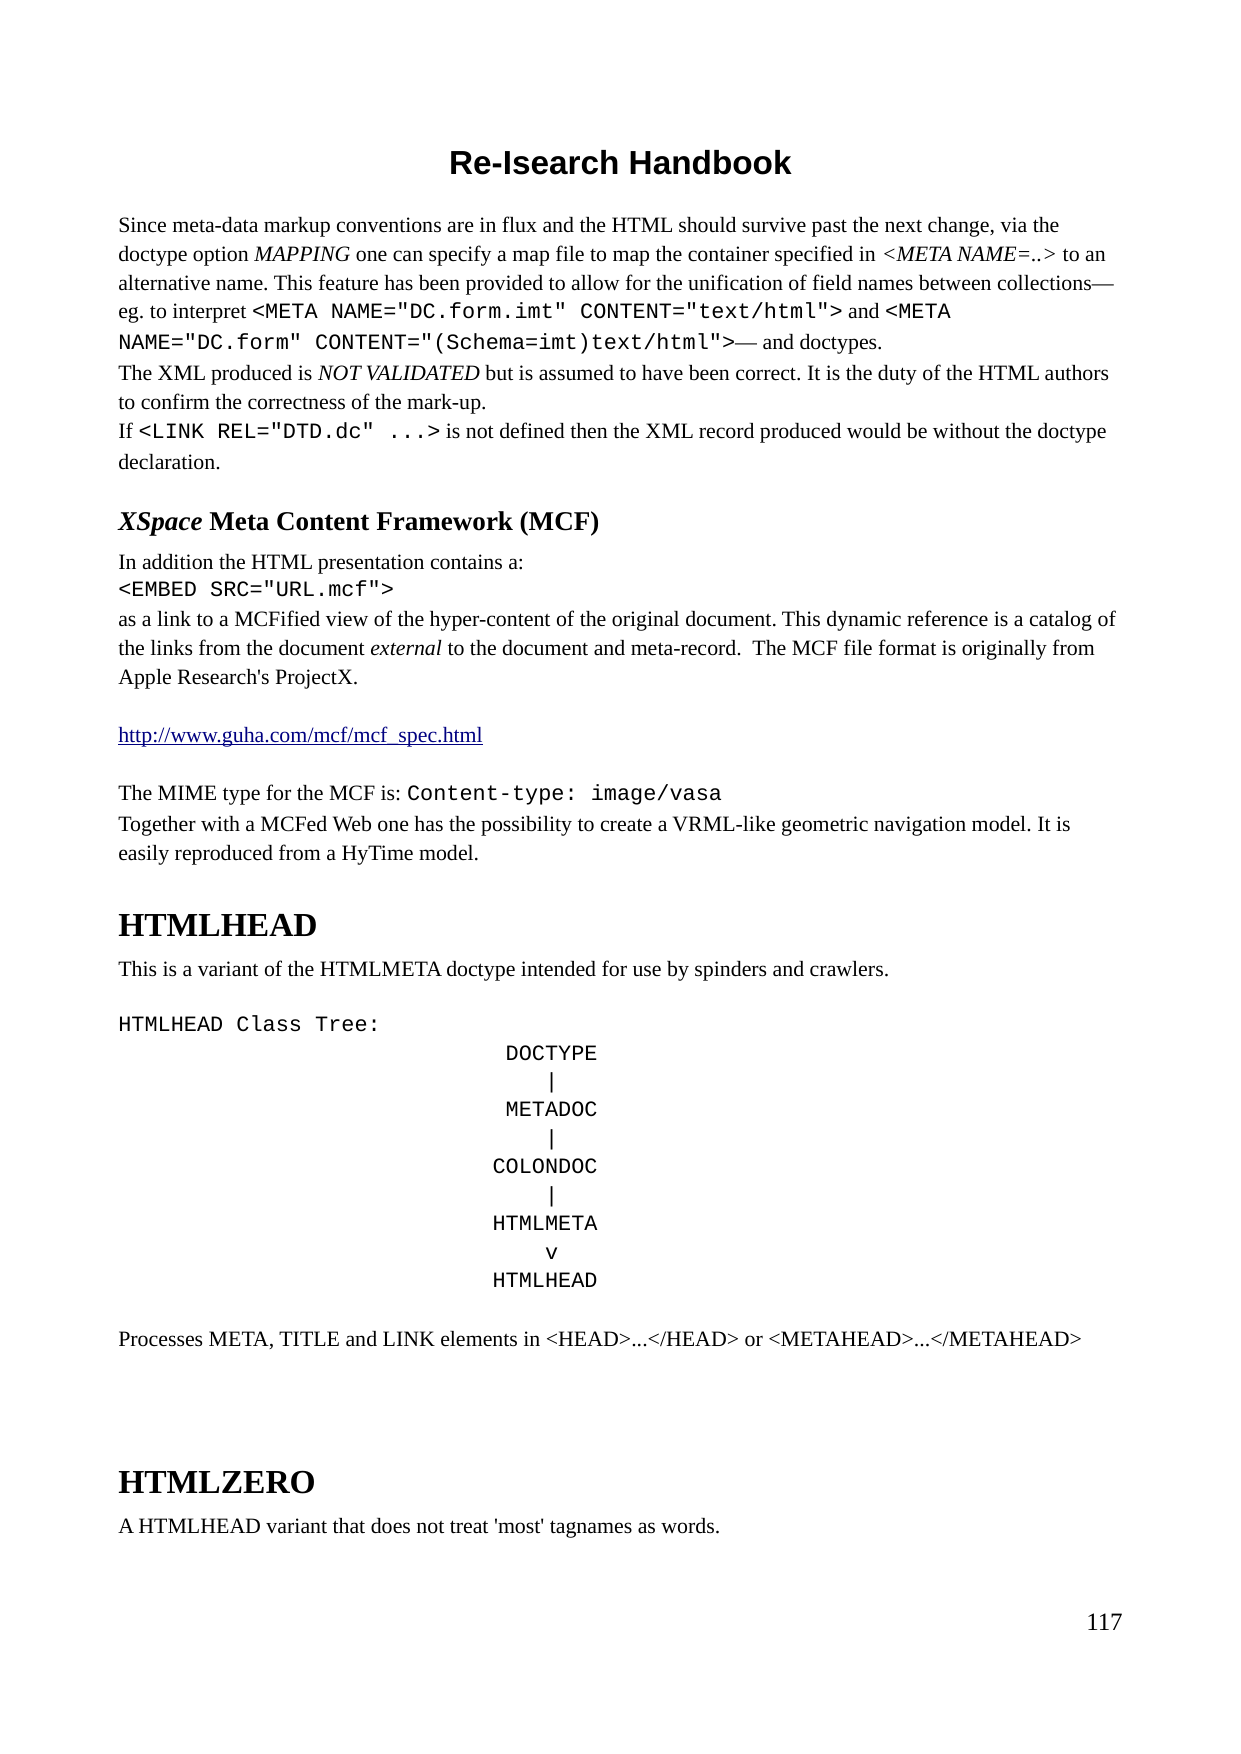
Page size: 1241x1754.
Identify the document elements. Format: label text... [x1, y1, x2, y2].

text | [413, 1127, 1122, 1152]
text A HTMLHEAD variant that does not treat 'most' tagnames as words. [118, 1513, 1122, 1539]
text Since meta-data markup conventions are in flux and the HTML should survive past the next change, via the doctype option MAPPING one can specify a map file to map the container specified in <META NAME=..> to an alternative name. This feature has been provided to allow for the unification of field names between collections— eg. to interpret <META NAME="DC.form.imt" CONTENT="text/html"> and <META NAME="DC.form" CONTENT="(Schema=imt)text/html">— and doctypes. [118, 212, 1122, 356]
text METADOC [413, 1099, 1122, 1123]
text If <LINK REL="DTD.dc" ...> is not defined then the XML record produced would be without the doctype declaration. [118, 418, 1122, 474]
text HTMLHEAD [413, 1269, 1122, 1294]
text Processes META, TITLE and LINK elements in <HEAD>...</HEAD> or <METAHEAD>...</METAHEAD> [118, 1326, 1122, 1351]
text Together with a MCFed Web one has the possibility to create a VRML-like geometric navigation model. It is easily reproduced from a HyTime model. [118, 811, 1122, 865]
subtitle HTMLHEAD [118, 905, 1122, 943]
text The MIME type for the MCF is: Content-type: image/vasa [118, 780, 1122, 807]
text v [413, 1241, 1122, 1266]
subtitle XSpace Meta Content Framework (MCF) [118, 505, 1122, 536]
text COLONDOC [413, 1156, 1122, 1180]
text HTMLMETA [413, 1212, 1122, 1237]
text The XML produced is NOT VALIDATED but is assumed to have been correct. It is the duty of the HTML authors to confirm the correctness of the mark-up. [118, 360, 1122, 414]
text http://www.guha.com/mcf/mcf_spec.html [118, 722, 1122, 747]
subtitle HTMLZERO [118, 1462, 1122, 1501]
text In addition the HTML presentation contains a: <EMBED SRC="URL.mcf"> as a link to a MCFified view of the hyper-content of the original document. This dynamic reference is a catalog of the links from the document external to the document and meta-record. The MCF file format is originally from Apple Research's ProjectX. [118, 549, 1122, 689]
text | [413, 1070, 1122, 1095]
text This is a variant of the HTMLMETA doctype intended for use by spinders and crawlers. [118, 956, 1122, 981]
text DOCTYPE [413, 1042, 1122, 1067]
text | [413, 1184, 1122, 1209]
text HTMLHEAD Class Tree: [118, 1013, 1122, 1038]
